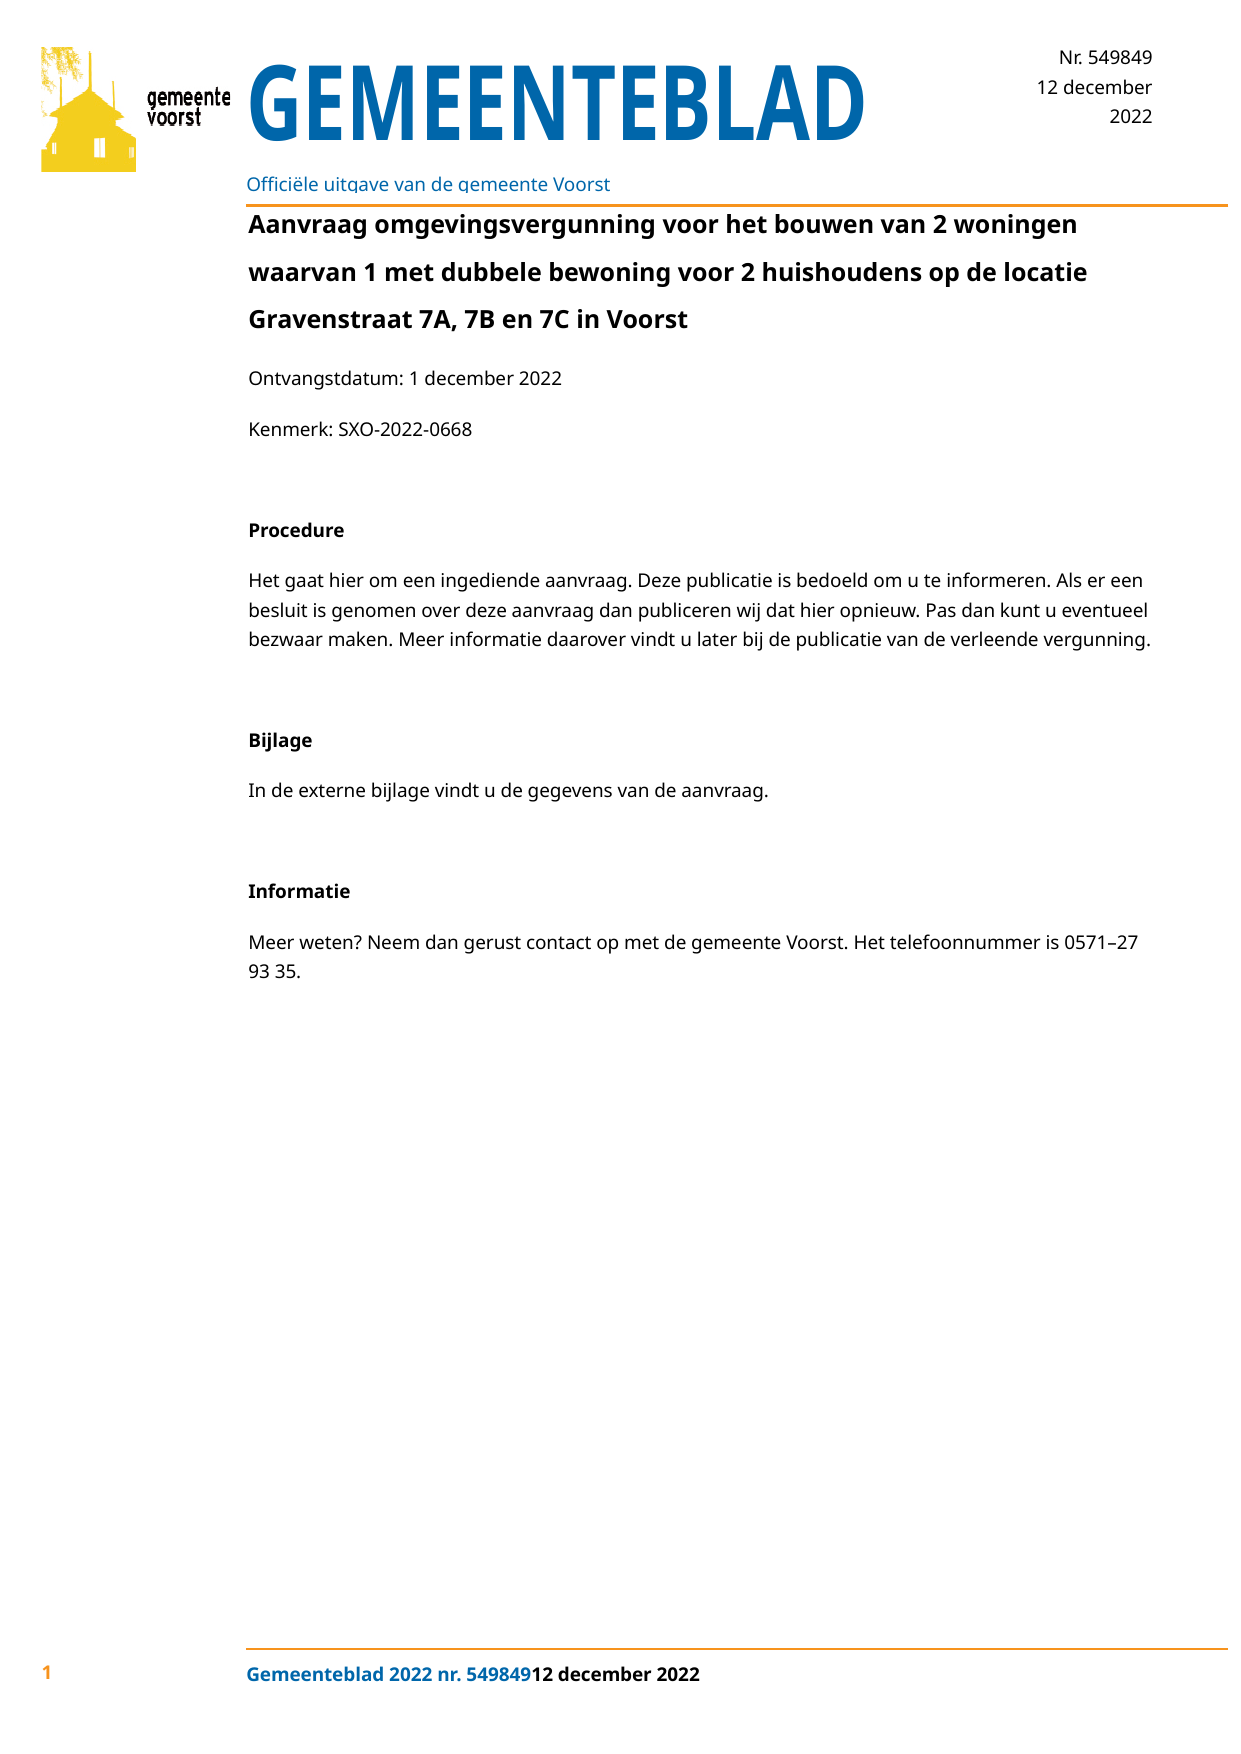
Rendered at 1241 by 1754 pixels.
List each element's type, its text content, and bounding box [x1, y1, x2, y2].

text Meer weten? Neem dan gerust contact op met de gemeente Voorst. Het telefoonnummer is 0571–27 93 35. [248, 929, 1152, 984]
text Ontvangstdatum: 1 december 2022 [248, 366, 1152, 391]
text Procedure [248, 517, 1152, 542]
picture [41, 47, 231, 172]
text Kenmerk: SXO-2022-0668 [248, 416, 1152, 442]
text In de externe bijlage vindt u de gegevens van de aanvraag. [248, 778, 1152, 803]
text Informatie [248, 878, 1152, 904]
text Bijlage [248, 727, 1152, 753]
text Het gaat hier om een ingediende aanvraag. Deze publicatie is bedoeld om u te informeren. Als er een besluit is genomen over deze aanvraag dan publiceren wij dat hier opnieuw. Pas dan kunt u eventueel bezwaar maken. Meer informatie daarover vindt u later bij de publicatie van de verleende vergunning. [248, 567, 1152, 652]
text Aanvraag omgevingsvergunning voor het bouwen van 2 woningen waarvan 1 met dubbele bewoning voor 2 huishoudens op de locatie Gravenstraat 7A, 7B en 7C in Voorst [248, 207, 1152, 336]
